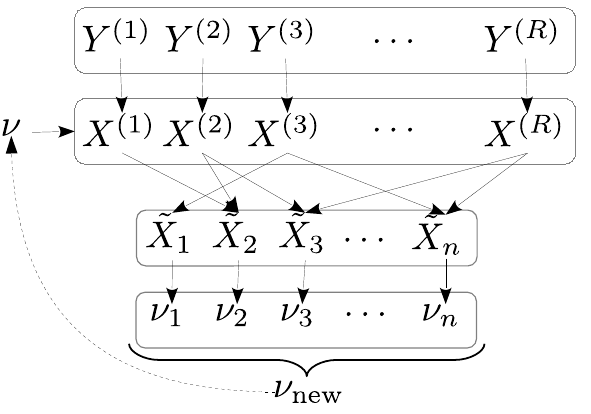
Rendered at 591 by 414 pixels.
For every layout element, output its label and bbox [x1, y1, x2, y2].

picture [346, 312, 384, 317]
picture [146, 212, 189, 253]
picture [279, 212, 323, 254]
picture [345, 237, 383, 242]
picture [274, 380, 342, 403]
picture [216, 304, 247, 327]
picture [2, 119, 21, 136]
picture [281, 304, 312, 327]
picture [423, 304, 457, 327]
picture [162, 112, 232, 147]
picture [248, 112, 317, 147]
picture [165, 18, 230, 52]
picture [484, 113, 561, 147]
picture [248, 18, 313, 52]
picture [151, 304, 181, 327]
picture [411, 214, 460, 256]
picture [212, 212, 256, 253]
picture [82, 112, 151, 147]
picture [374, 39, 413, 44]
picture [374, 127, 413, 132]
picture [484, 18, 557, 52]
picture [82, 18, 147, 52]
